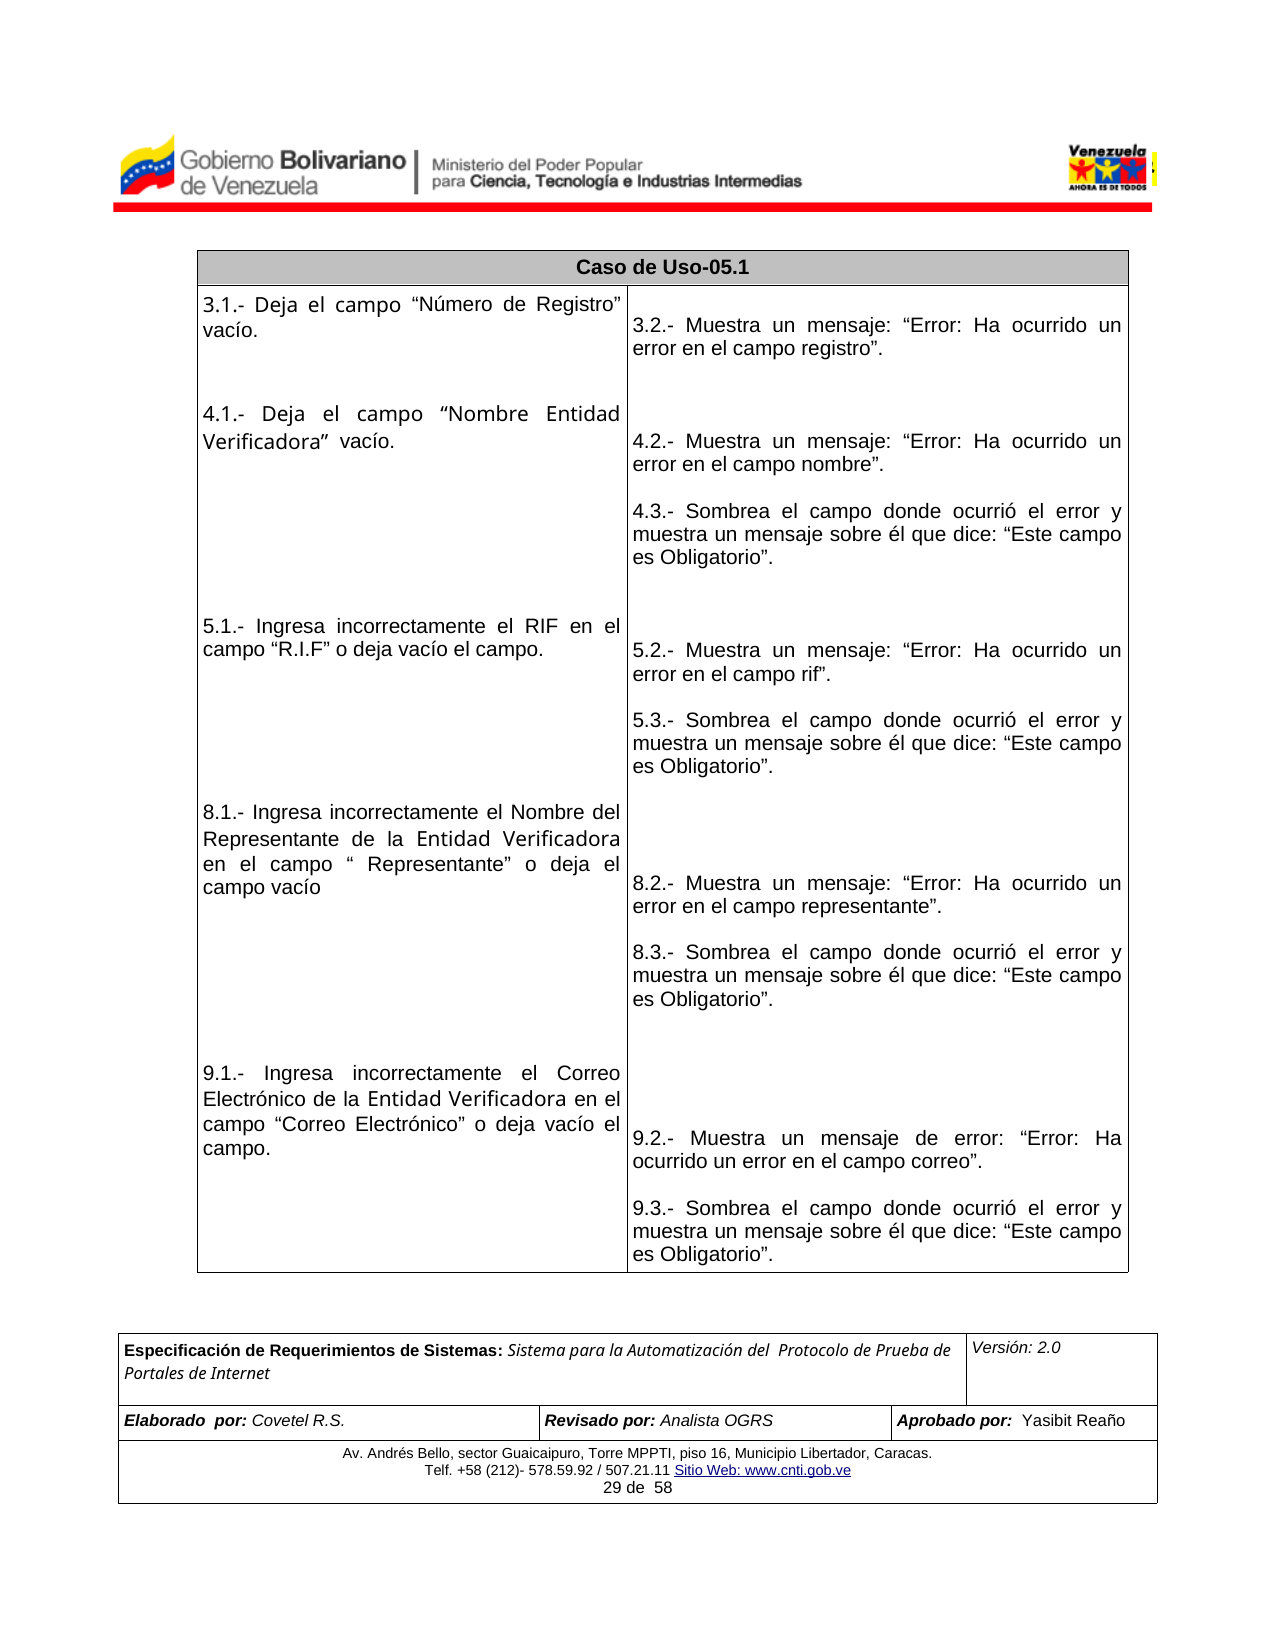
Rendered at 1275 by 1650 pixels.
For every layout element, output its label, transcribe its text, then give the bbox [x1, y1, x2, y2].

picture [113, 126, 1153, 212]
table_cell 3.2.- Muestra un mensaje: “Error: Ha ocurrido un error en el campo registro”. 4.2.- Muestra un mensaje: “Error: Ha ocurrido un error en el campo nombre”. 4.3.- Sombrea el campo donde ocurrió el error y muestra un mensaje sobre él que dice: “Este campo es Obligatorio”. 5.2.- Muestra un mensaje: “Error: Ha ocurrido un error en el campo rif”. 5.3.- Sombrea el campo donde ocurrió el error y muestra un mensaje sobre él que dice: “Este campo es Obligatorio”. 8.2.- Muestra un mensaje: “Error: Ha ocurrido un error en el campo representante”. 8.3.- Sombrea el campo donde ocurrió el error y muestra un mensaje sobre él que dice: “Este campo es Obligatorio”. 9.2.- Muestra un mensaje de error: “Error: Ha ocurrido un error en el campo correo”. 9.3.- Sombrea el campo donde ocurrió el error y muestra un mensaje sobre él que dice: “Este campo es Obligatorio”. [628, 286, 1128, 1272]
table_cell 3.1.- Deja el campo “Número de Registro” vacío. 4.1.- Deja el campo “Nombre Entidad Verificadora” vacío. 5.1.- Ingresa incorrectamente el RIF en el campo “R.I.F” o deja vacío el campo. 8.1.- Ingresa incorrectamente el Nombre del Representante de la Entidad Verificadora en el campo “ Representante” o deja el campo vacío 9.1.- Ingresa incorrectamente el Correo Electrónico de la Entidad Verificadora en el campo “Correo Electrónico” o deja vacío el campo. [198, 286, 627, 1272]
table_header Caso de Uso-05.1 [198, 251, 1128, 284]
